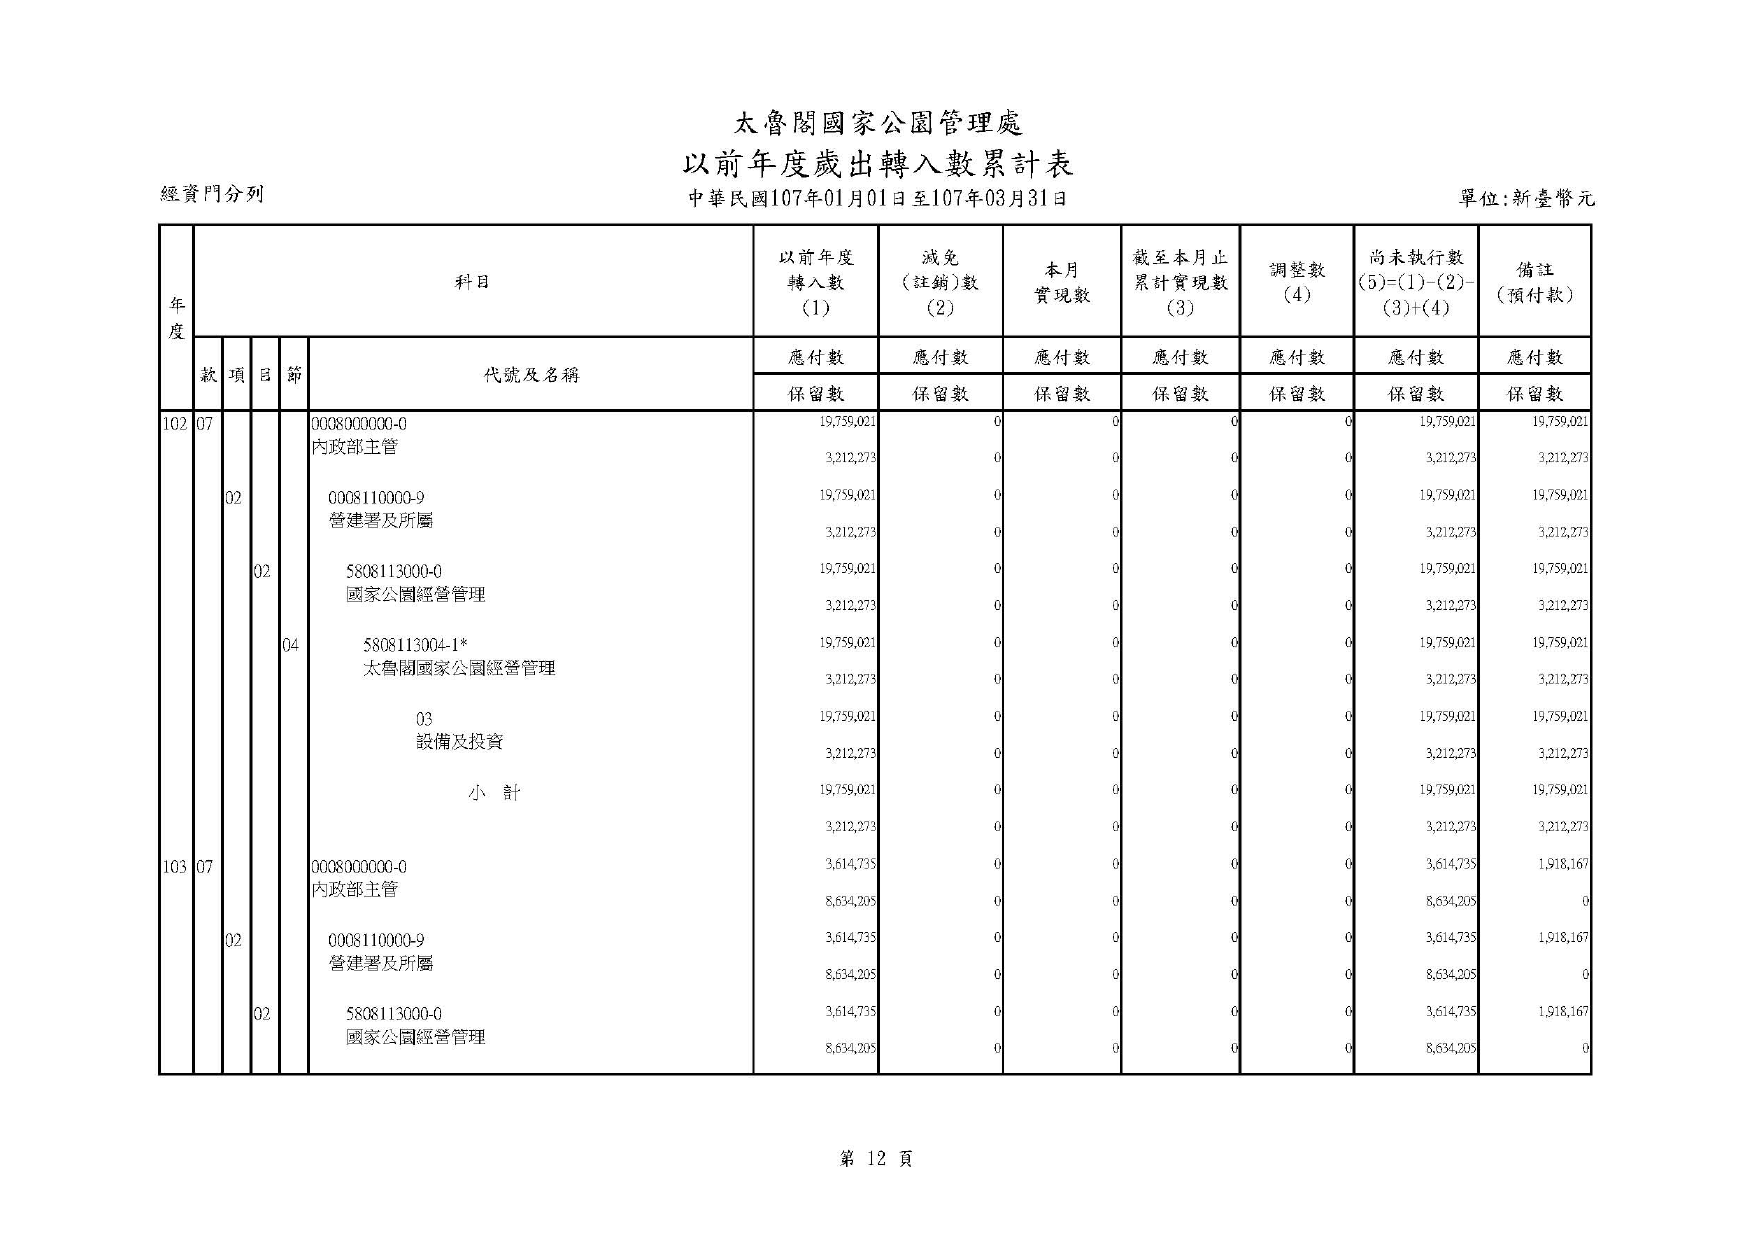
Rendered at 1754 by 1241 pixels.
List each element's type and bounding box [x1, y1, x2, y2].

picture [59, 59, 1695, 1216]
